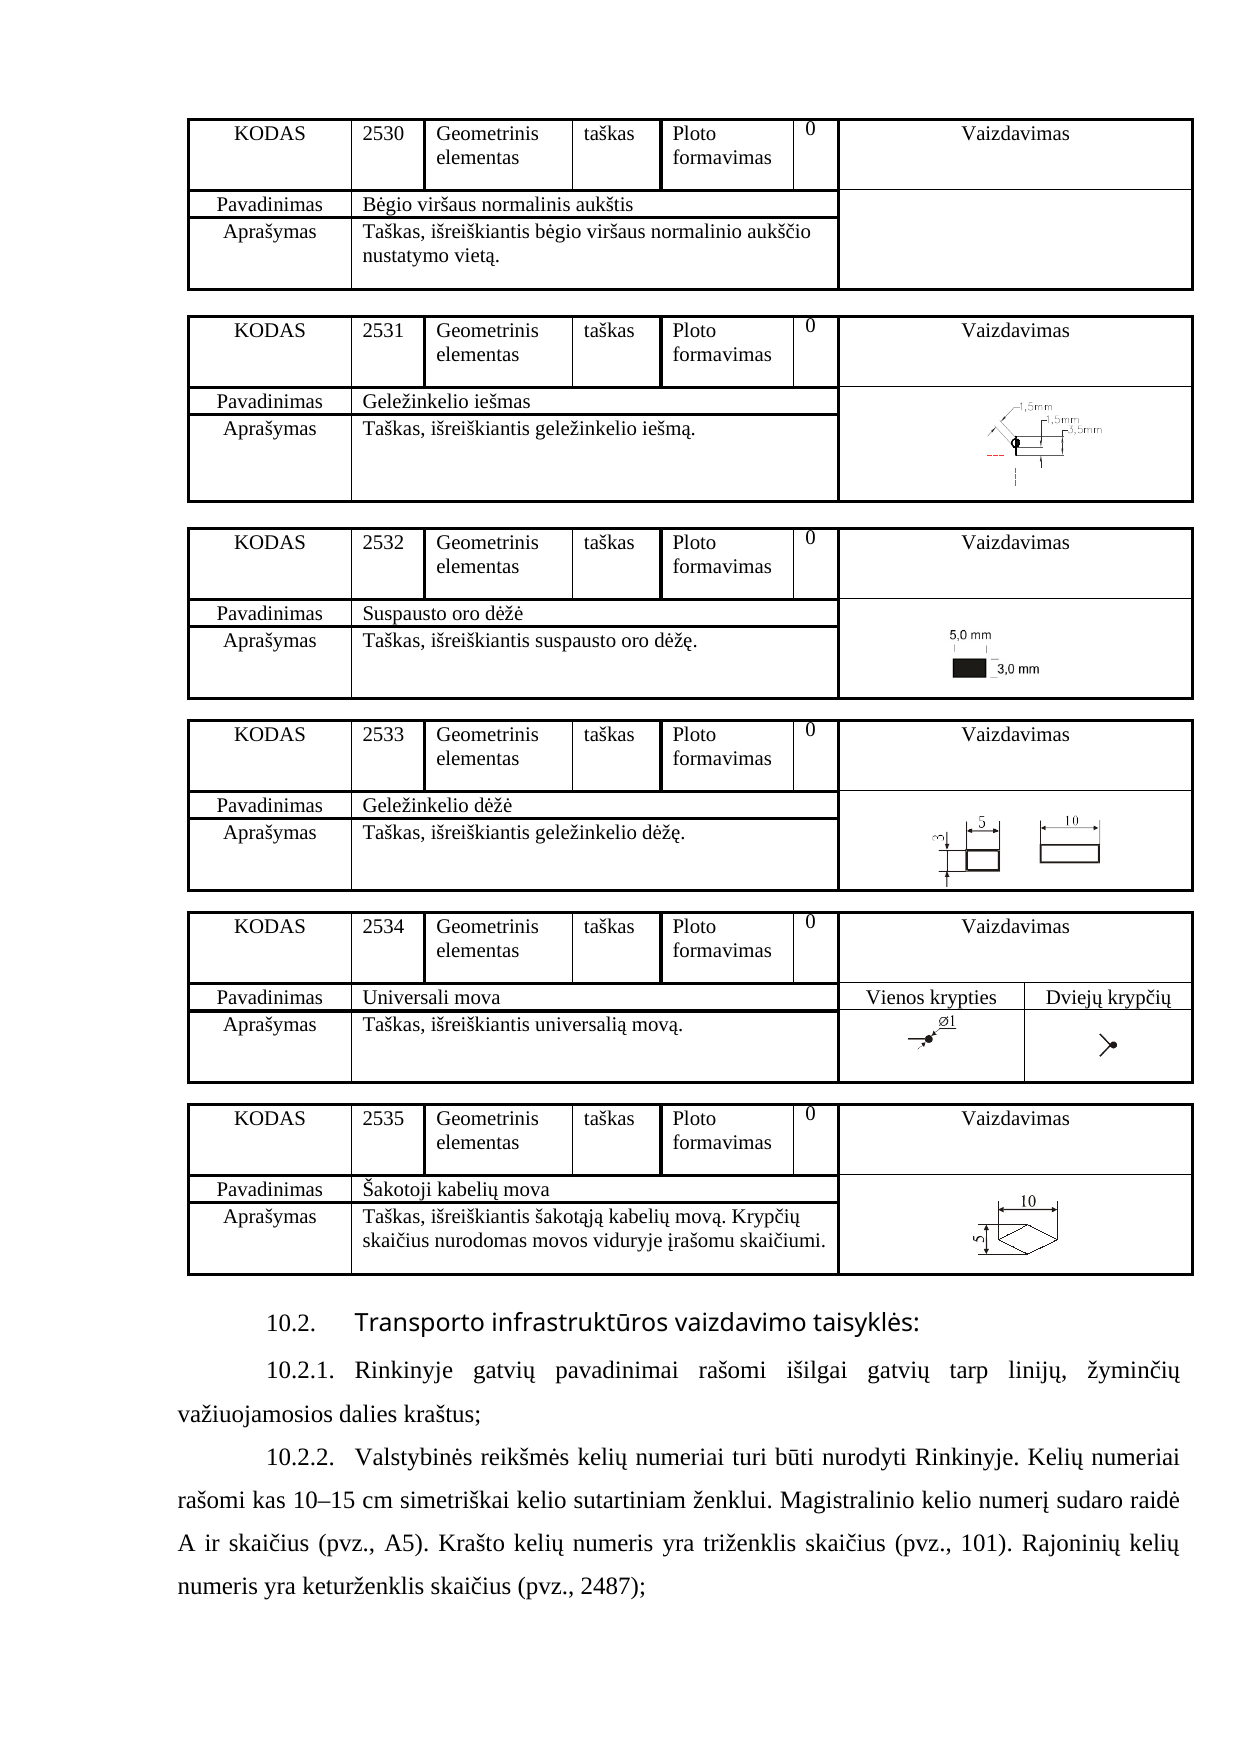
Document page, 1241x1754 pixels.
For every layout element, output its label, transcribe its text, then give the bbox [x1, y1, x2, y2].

table_header Geometrinis elementas [426, 914, 572, 982]
table_header Vaizdavimas [840, 530, 1191, 598]
table_header  [794, 318, 837, 386]
text 10.2. Transporto infrastruktūros vaizdavimo taisyklės: [177, 1304, 1181, 1339]
table_header Vaizdavimas [840, 914, 1191, 982]
table_cell Aprašymas [190, 628, 351, 697]
table_header  [794, 722, 837, 790]
text 10.2.2. Valstybinės reikšmės kelių numeriai turi būti nurodyti Rinkinyje. Kelių numeriai rašomi kas 10–15 cm simetriškai kelio sutartiniam ženklui. Magistralinio kelio numerį sudaro raidė A ir skaičius (pvz., A5). Krašto kelių numeris yra triženklis skaičius (pvz., 101). Rajoninių kelių numeris yra keturženklis skaičius (pvz., 2487); [177, 1442, 1181, 1600]
table_cell Pavadinimas [190, 601, 351, 625]
table_cell Taškas, išreiškiantis universalią movą. [352, 1013, 837, 1081]
table_cell Aprašymas [190, 820, 351, 889]
table_header Ploto formavimas [663, 530, 793, 598]
table_header KODAS [190, 530, 351, 598]
table_header taškas [573, 530, 659, 598]
table_cell Taškas, išreiškiantis geležinkelio iešmą. [352, 416, 837, 500]
table_cell Taškas, išreiškiantis suspausto oro dėžę. [352, 628, 837, 697]
table_cell Dviejų krypčių [1025, 983, 1191, 1009]
table_cell Pavadinimas [190, 1177, 351, 1201]
table_header Ploto formavimas [663, 722, 793, 790]
table_header Vaizdavimas [840, 722, 1191, 790]
table_cell Taškas, išreiškiantis šakotąją kabelių movą. Krypčių skaičius nurodomas movos viduryje įrašomu skaičiumi. [352, 1204, 837, 1273]
table_header KODAS [190, 914, 351, 982]
table_header  [794, 121, 837, 189]
table_cell [840, 599, 1191, 697]
table_cell Aprašymas [190, 1204, 351, 1273]
table_header  [794, 1106, 837, 1174]
table_header Vaizdavimas [840, 318, 1191, 386]
table_cell Aprašymas [190, 219, 351, 288]
table_cell Taškas, išreiškiantis geležinkelio dėžę. [352, 820, 837, 889]
table_cell Universali mova [352, 985, 837, 1009]
table_header 2530 [352, 121, 423, 189]
table_cell Geležinkelio dėžė [352, 793, 837, 817]
table_header taškas [573, 722, 659, 790]
table_header Ploto formavimas [663, 1106, 793, 1174]
table_cell Pavadinimas [190, 985, 351, 1009]
table_header taškas [573, 318, 659, 386]
table_header Ploto formavimas [663, 318, 793, 386]
table_cell [840, 1175, 1191, 1273]
table_cell Bėgio viršaus normalinis aukštis [352, 192, 837, 216]
table_header  [794, 530, 837, 598]
table_header 2531 [352, 318, 423, 386]
table_header Geometrinis elementas [426, 722, 572, 790]
table_header  [794, 914, 837, 982]
table_header Geometrinis elementas [426, 121, 572, 189]
table_cell [840, 190, 1191, 288]
table_header 2533 [352, 722, 423, 790]
table_header Ploto formavimas [663, 914, 793, 982]
table_cell Pavadinimas [190, 793, 351, 817]
table_header 2532 [352, 530, 423, 598]
table_cell Suspausto oro dėžė [352, 601, 837, 625]
table_header Ploto formavimas [663, 121, 793, 189]
table_header taškas [573, 914, 659, 982]
table_cell [840, 791, 1191, 889]
table_header KODAS [190, 1106, 351, 1174]
table_header Geometrinis elementas [426, 1106, 572, 1174]
table_header 2534 [352, 914, 423, 982]
table_header KODAS [190, 318, 351, 386]
table_cell Pavadinimas [190, 192, 351, 216]
table_cell Aprašymas [190, 1013, 351, 1081]
table_header KODAS [190, 722, 351, 790]
table_cell [1025, 1010, 1191, 1081]
table_header taškas [573, 121, 659, 189]
text 10.2.1. Rinkinyje gatvių pavadinimai rašomi išilgai gatvių tarp linijų, žyminčių važiuojamosios dalies kraštus; [177, 1356, 1181, 1427]
table_cell Šakotoji kabelių mova [352, 1177, 837, 1201]
table_header Geometrinis elementas [426, 530, 572, 598]
table_header KODAS [190, 121, 351, 189]
table_cell Pavadinimas [190, 389, 351, 413]
table_header 2535 [352, 1106, 423, 1174]
table_header Vaizdavimas [840, 1106, 1191, 1174]
table_cell Geležinkelio iešmas [352, 389, 837, 413]
table_cell Aprašymas [190, 416, 351, 500]
table_cell [840, 1010, 1024, 1081]
table_header Geometrinis elementas [426, 318, 572, 386]
table_header Vaizdavimas [840, 121, 1191, 189]
table_cell Vienos krypties [840, 983, 1024, 1009]
table_cell Taškas, išreiškiantis bėgio viršaus normalinio aukščio nustatymo vietą. [352, 219, 837, 288]
table_cell [840, 387, 1191, 500]
table_header taškas [573, 1106, 659, 1174]
